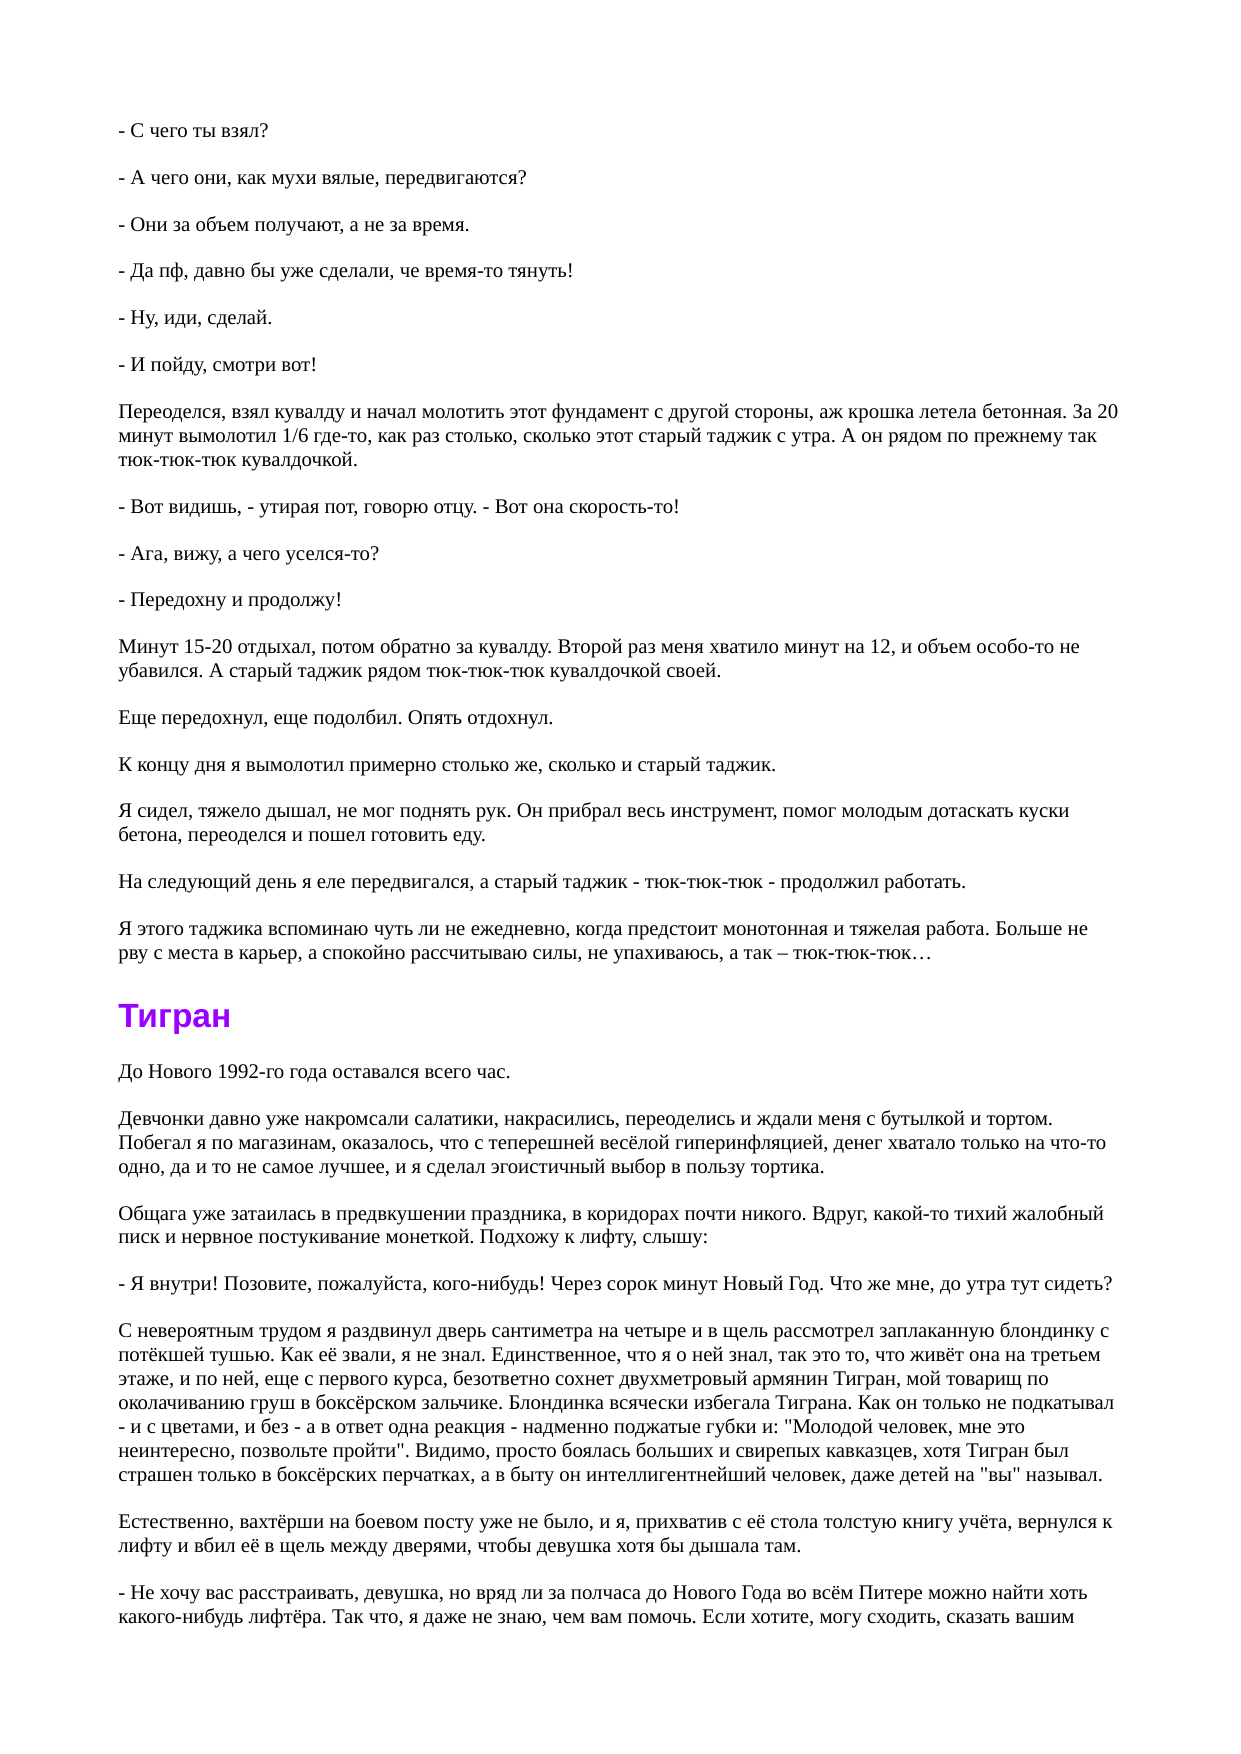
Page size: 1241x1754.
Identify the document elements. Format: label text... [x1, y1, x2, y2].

text Естественно, вахтёрши на боевом посту уже не было, и я, прихватив с её стола толстую книгу учёта, вернулся к лифту и вбил её в щель между дверями, чтобы девушка хотя бы дышала там. [118, 1509, 1122, 1557]
text - Ну, иди, сделай. [118, 305, 1122, 329]
text С невероятным трудом я раздвинул дверь сантиметра на четыре и в щель рассмотрел заплаканную блондинку с потёкшей тушью. Как её звали, я не знал. Единственное, что я о ней знал, так это то, что живёт она на третьем этаже, и по ней, еще с первого курса, безответно сохнет двухметровый армянин Тигран, мой товарищ по околачиванию груш в боксёрском зальчике. Блондинка всячески избегала Тиграна. Как он только не подкатывал - и с цветами, и без - а в ответ одна реакция - надменно поджатые губки и: "Молодой человек, мне это неинтересно, позвольте пройти". Видимо, просто боялась больших и свирепых кавказцев, хотя Тигран был страшен только в боксёрских перчатках, а в быту он интеллигентнейший человек, даже детей на "вы" называл. [118, 1318, 1122, 1486]
text - Да пф, давно бы уже сделали, че время-то тянуть! [118, 258, 1122, 282]
text На следующий день я еле передвигался, а старый таджик - тюк-тюк-тюк - продолжил работать. [118, 869, 1122, 893]
text - Ага, вижу, а чего уселся-то? [118, 540, 1122, 564]
text Еще передохнул, еще подолбил. Опять отдохнул. [118, 705, 1122, 729]
text Общага уже затаилась в предвкушении праздника, в коридорах почти никого. Вдруг, какой-то тихий жалобный писк и нервное постукивание монеткой. Подхожу к лифту, слышу: [118, 1200, 1122, 1248]
text - И пойду, смотри вот! [118, 352, 1122, 376]
text К концу дня я вымолотил примерно столько же, сколько и старый таджик. [118, 752, 1122, 776]
text - С чего ты взял? [118, 118, 1122, 142]
text - Я внутри! Позовите, пожалуйста, кого-нибудь! Через сорок минут Новый Год. Что же мне, до утра тут сидеть? [118, 1271, 1122, 1295]
text - Не хочу вас расстраивать, девушка, но вряд ли за полчаса до Нового Года во всём Питере можно найти хоть какого-нибудь лифтёра. Так что, я даже не знаю, чем вам помочь. Если хотите, могу сходить, сказать вашим [118, 1580, 1122, 1628]
text - А чего они, как мухи вялые, передвигаются? [118, 165, 1122, 189]
text Переоделся, взял кувалду и начал молотить этот фундамент с другой стороны, аж крошка летела бетонная. За 20 минут вымолотил 1/6 где-то, как раз столько, сколько этот старый таджик с утра. А он рядом по прежнему так тюк-тюк-тюк кувалдочкой. [118, 399, 1122, 471]
text - Они за объем получают, а не за время. [118, 212, 1122, 236]
text Девчонки давно уже накромсали салатики, накрасились, переоделись и ждали меня с бутылкой и тортом. Побегал я по магазинам, оказалось, что с теперешней весёлой гиперинфляцией, денег хватало только на что-то одно, да и то не самое лучшее, и я сделал эгоистичный выбор в пользу тортика. [118, 1106, 1122, 1178]
text - Вот видишь, - утирая пот, говорю отцу. - Вот она скорость-то! [118, 494, 1122, 518]
text Минут 15-20 отдыхал, потом обратно за кувалду. Второй раз меня хватило минут на 12, и объем особо-то не убавился. А старый таджик рядом тюк-тюк-тюк кувалдочкой своей. [118, 634, 1122, 682]
text - Передохну и продолжу! [118, 587, 1122, 611]
text До Нового 1992-го года оставался всего час. [118, 1059, 1122, 1083]
text Я этого таджика вспоминаю чуть ли не ежедневно, когда предстоит монотонная и тяжелая работа. Больше не рву с места в карьер, а спокойно рассчитываю силы, не упахиваюсь, а так – тюк-тюк-тюк… [118, 916, 1122, 964]
text Я сидел, тяжело дышал, не мог поднять рук. Он прибрал весь инструмент, помог молодым дотаскать куски бетона, переоделся и пошел готовить еду. [118, 798, 1122, 846]
subtitle Тигран [118, 996, 1122, 1035]
